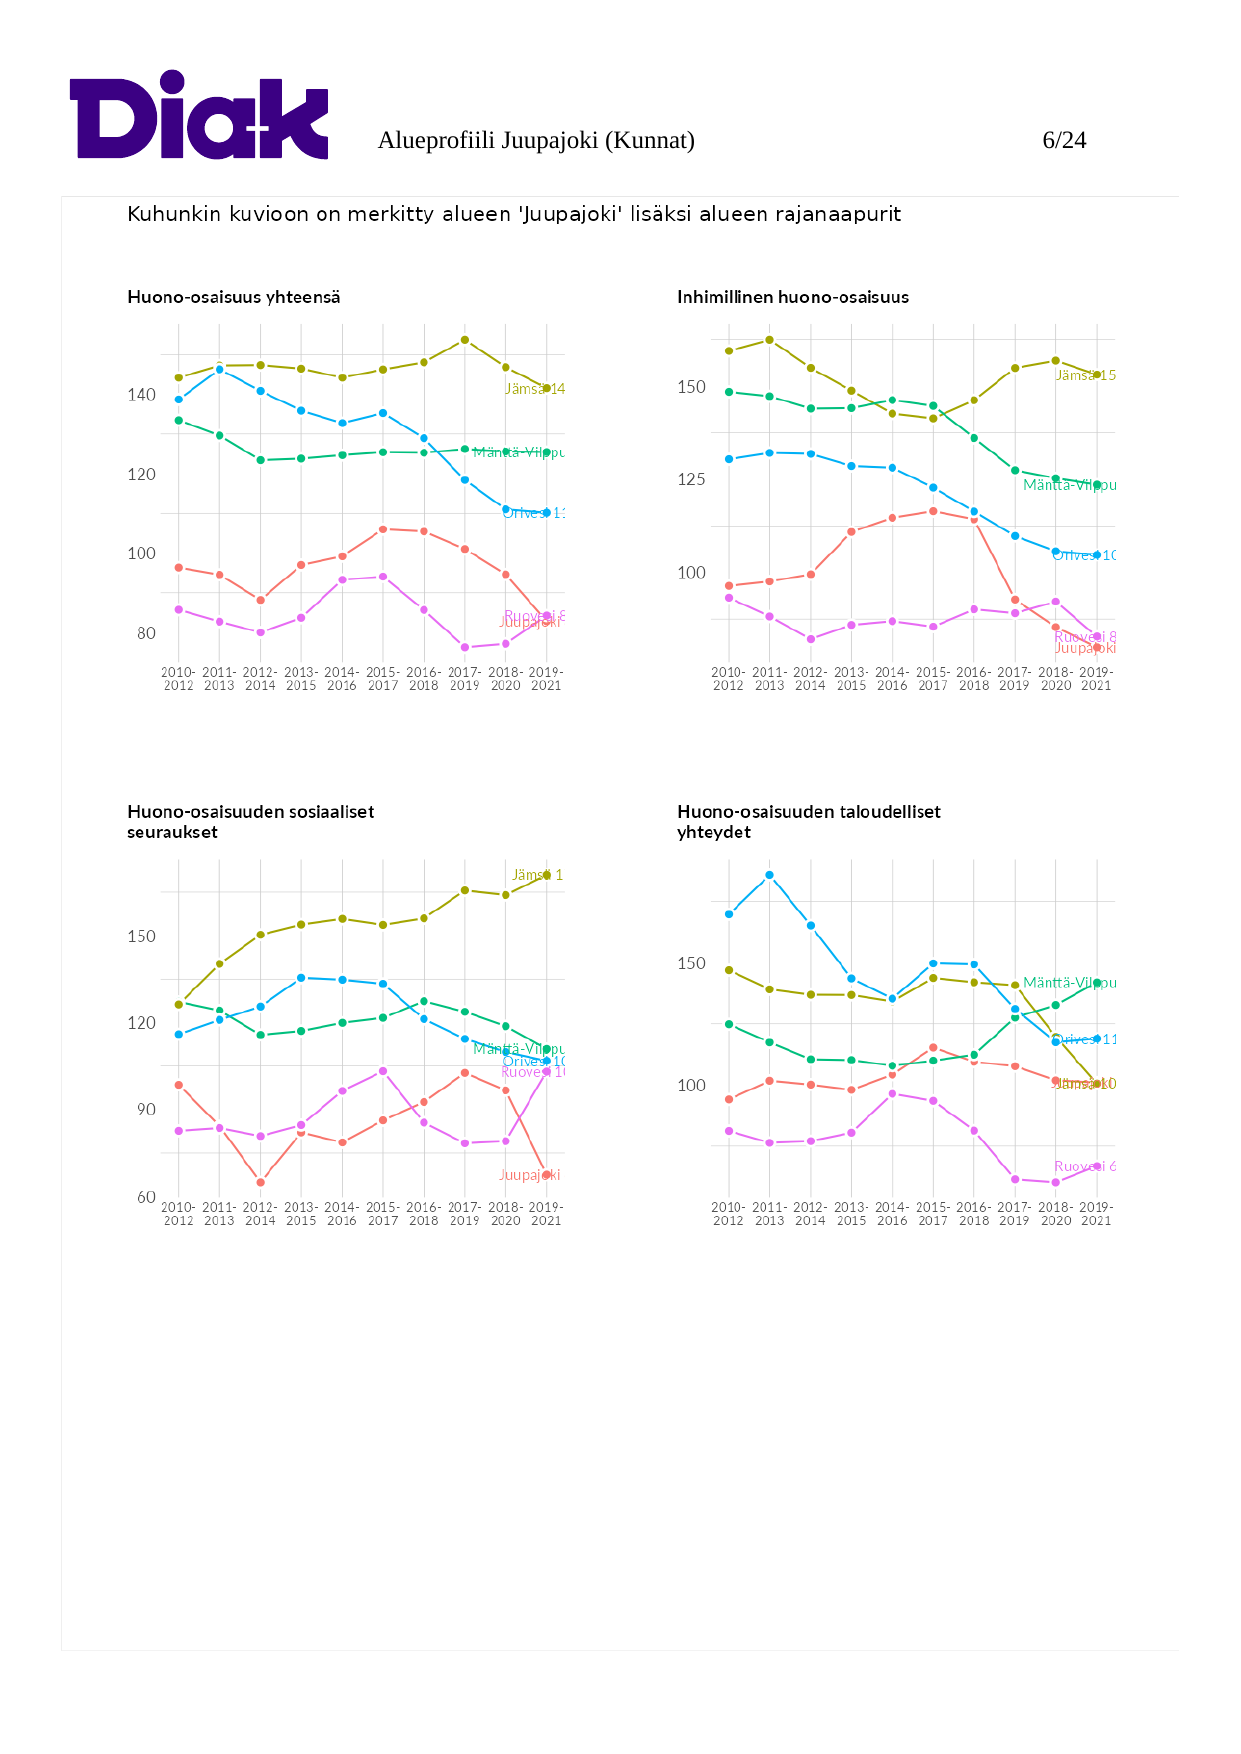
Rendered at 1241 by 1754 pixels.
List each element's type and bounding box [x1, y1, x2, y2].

picture [61, 196, 1179, 1651]
